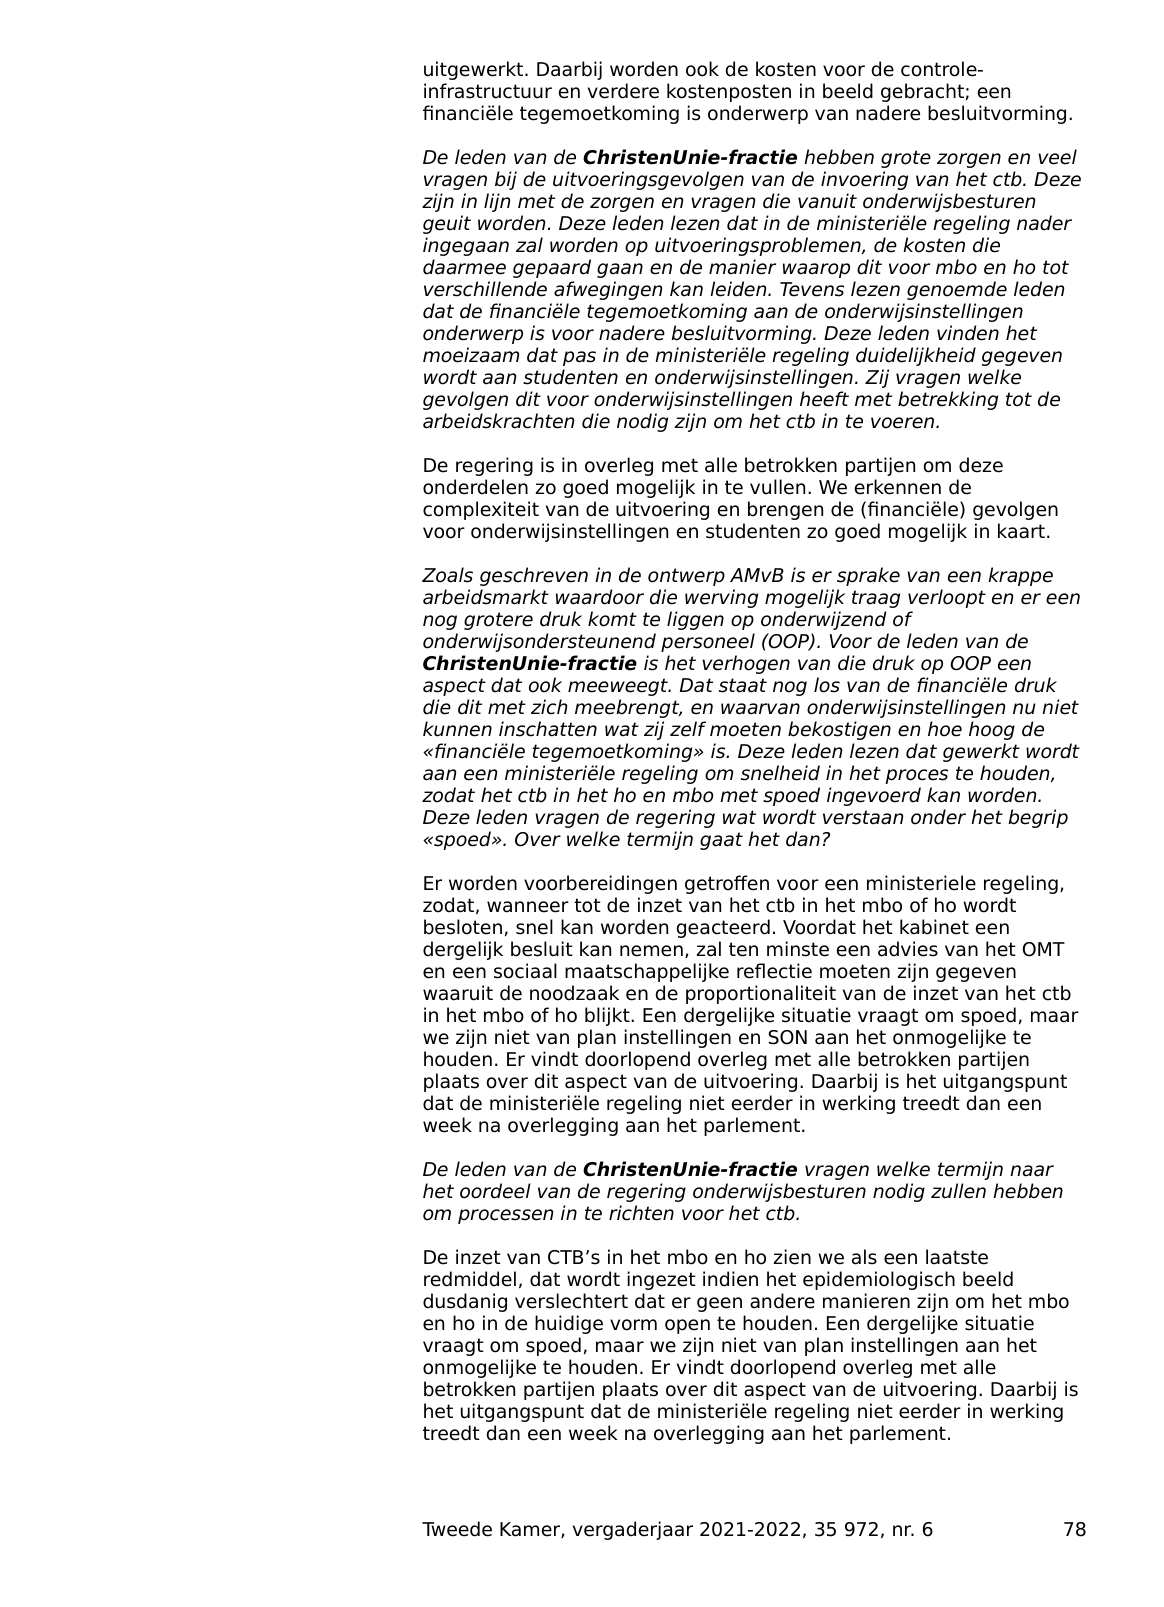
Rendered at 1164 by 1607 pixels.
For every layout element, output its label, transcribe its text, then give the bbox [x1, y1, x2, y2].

text uitgewerkt. Daarbij worden ook de kosten voor de controle-infrastructuur en verdere kostenposten in beeld gebracht; een financiële tegemoetkoming is onderwerp van nadere besluitvorming. [422, 59, 1087, 125]
text De leden van de ChristenUnie-fractie hebben grote zorgen en veel vragen bij de uitvoeringsgevolgen van de invoering van het ctb. Deze zijn in lijn met de zorgen en vragen die vanuit onderwijsbesturen geuit worden. Deze leden lezen dat in de ministeriële regeling nader ingegaan zal worden op uitvoeringsproblemen, de kosten die daarmee gepaard gaan en de manier waarop dit voor mbo en ho tot verschillende afwegingen kan leiden. Tevens lezen genoemde leden dat de financiële tegemoetkoming aan de onderwijsinstellingen onderwerp is voor nadere besluitvorming. Deze leden vinden het moeizaam dat pas in de ministeriële regeling duidelijkheid gegeven wordt aan studenten en onderwijsinstellingen. Zij vragen welke gevolgen dit voor onderwijsinstellingen heeft met betrekking tot de arbeidskrachten die nodig zijn om het ctb in te voeren. [422, 147, 1087, 433]
text De leden van de ChristenUnie-fractie vragen welke termijn naar het oordeel van de regering onderwijsbesturen nodig zullen hebben om processen in te richten voor het ctb. [422, 1159, 1087, 1225]
text Zoals geschreven in de ontwerp AMvB is er sprake van een krappe arbeidsmarkt waardoor die werving mogelijk traag verloopt en er een nog grotere druk komt te liggen op onderwijzend of onderwijsondersteunend personeel (OOP). Voor de leden van de ChristenUnie-fractie is het verhogen van die druk op OOP een aspect dat ook meeweegt. Dat staat nog los van de financiële druk die dit met zich meebrengt, en waarvan onderwijsinstellingen nu niet kunnen inschatten wat zij zelf moeten bekostigen en hoe hoog de «financiële tegemoetkoming» is. Deze leden lezen dat gewerkt wordt aan een ministeriële regeling om snelheid in het proces te houden, zodat het ctb in het ho en mbo met spoed ingevoerd kan worden. Deze leden vragen de regering wat wordt verstaan onder het begrip «spoed». Over welke termijn gaat het dan? [422, 565, 1087, 851]
text De regering is in overleg met alle betrokken partijen om deze onderdelen zo goed mogelijk in te vullen. We erkennen de complexiteit van de uitvoering en brengen de (financiële) gevolgen voor onderwijsinstellingen en studenten zo goed mogelijk in kaart. [422, 455, 1087, 543]
text Er worden voorbereidingen getroffen voor een ministeriele regeling, zodat, wanneer tot de inzet van het ctb in het mbo of ho wordt besloten, snel kan worden geacteerd. Voordat het kabinet een dergelijk besluit kan nemen, zal ten minste een advies van het OMT en een sociaal maatschappelijke reflectie moeten zijn gegeven waaruit de noodzaak en de proportionaliteit van de inzet van het ctb in het mbo of ho blijkt. Een dergelijke situatie vraagt om spoed, maar we zijn niet van plan instellingen en SON aan het onmogelijke te houden. Er vindt doorlopend overleg met alle betrokken partijen plaats over dit aspect van de uitvoering. Daarbij is het uitgangspunt dat de ministeriële regeling niet eerder in werking treedt dan een week na overlegging aan het parlement. [422, 873, 1087, 1137]
text De inzet van CTB’s in het mbo en ho zien we als een laatste redmiddel, dat wordt ingezet indien het epidemiologisch beeld dusdanig verslechtert dat er geen andere manieren zijn om het mbo en ho in de huidige vorm open te houden. Een dergelijke situatie vraagt om spoed, maar we zijn niet van plan instellingen aan het onmogelijke te houden. Er vindt doorlopend overleg met alle betrokken partijen plaats over dit aspect van de uitvoering. Daarbij is het uitgangspunt dat de ministeriële regeling niet eerder in werking treedt dan een week na overlegging aan het parlement. [422, 1247, 1087, 1445]
